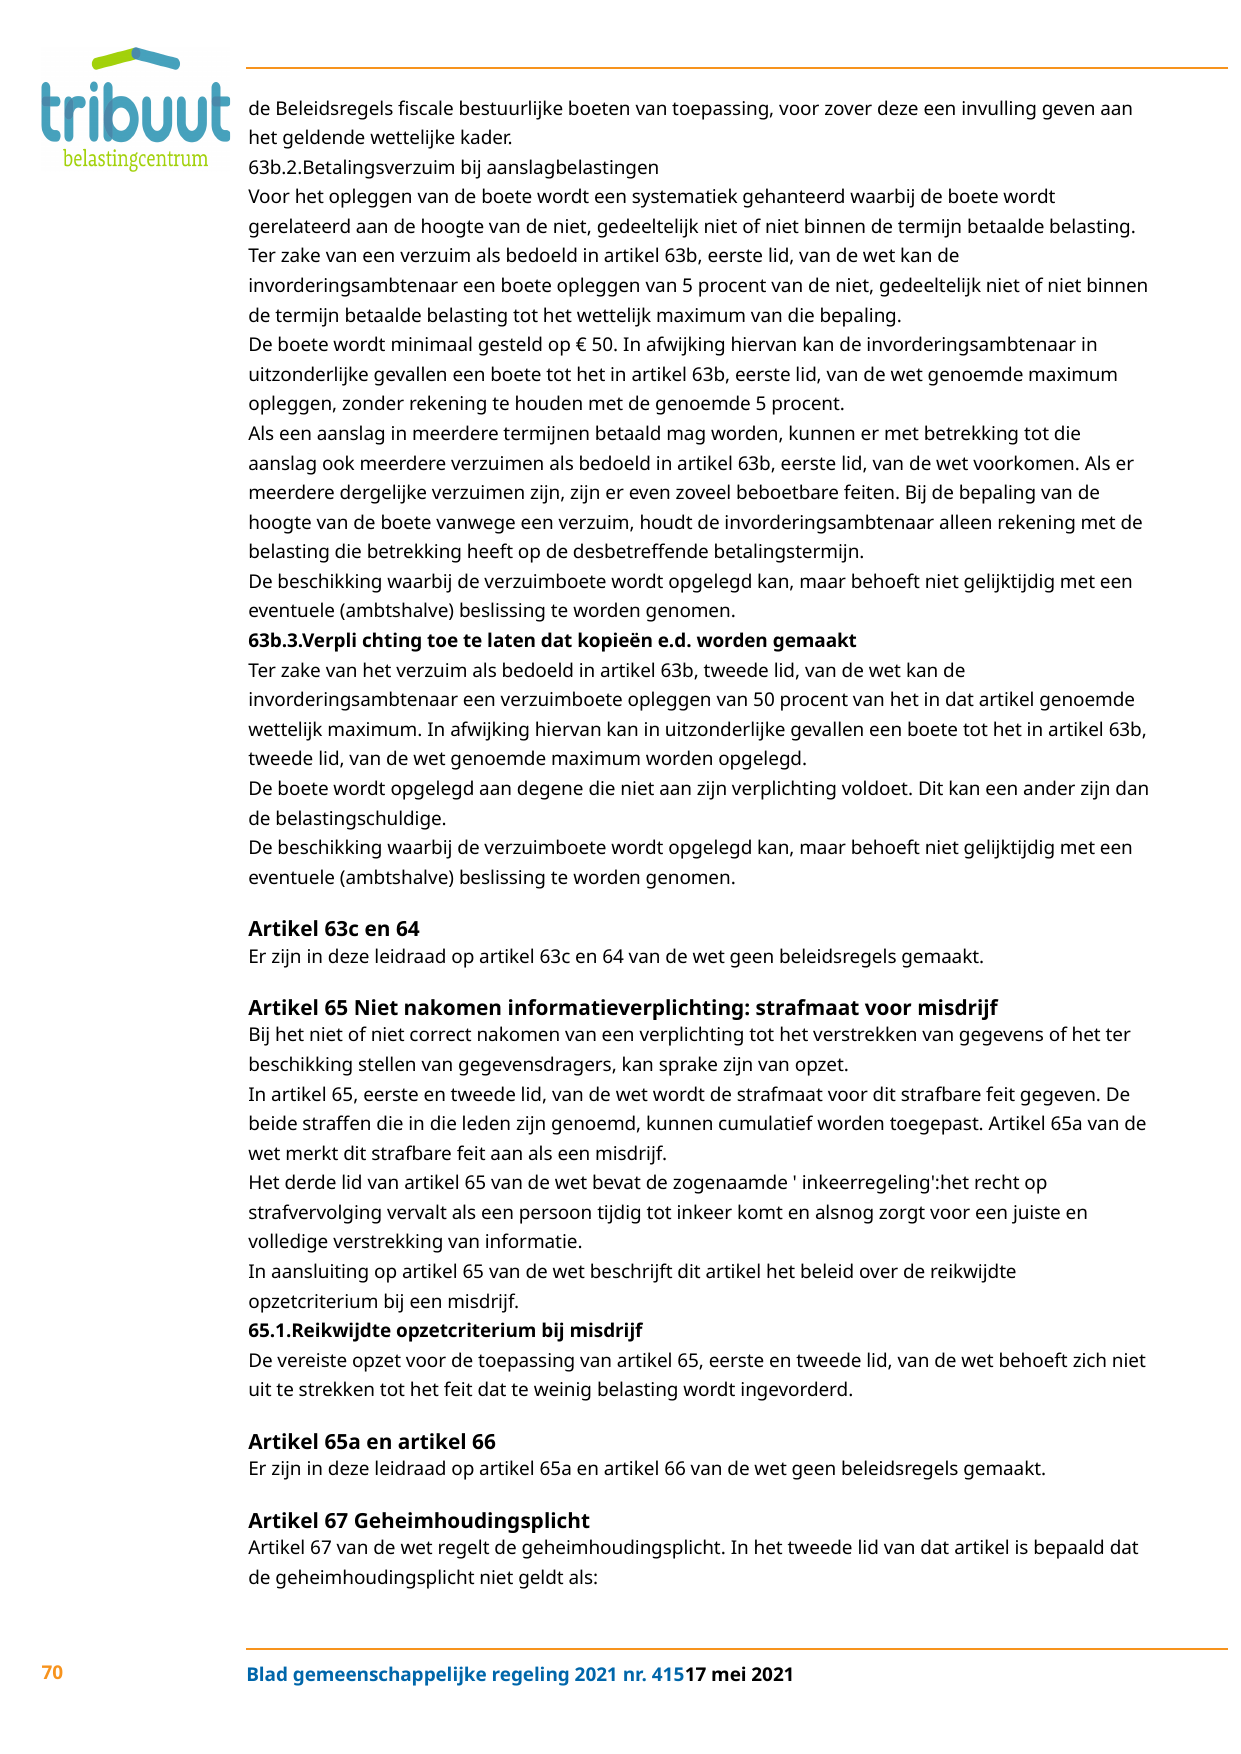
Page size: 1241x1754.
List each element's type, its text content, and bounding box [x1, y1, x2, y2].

text De boete wordt minimaal gesteld op € 50. In afwijking hiervan kan de invorderingsambtenaar in uitzonderlijke gevallen een boete tot het in artikel 63b, eerste lid, van de wet genoemde maximum opleggen, zonder rekening te houden met de genoemde 5 procent. [248, 331, 1152, 416]
text De beschikking waarbij de verzuimboete wordt opgelegd kan, maar behoeft niet gelijktijdig met een eventuele (ambtshalve) beslissing te worden genomen. [248, 568, 1152, 623]
text Artikel 63c en 64 [248, 914, 1152, 943]
text De beschikking waarbij de verzuimboete wordt opgelegd kan, maar behoeft niet gelijktijdig met een eventuele (ambtshalve) beslissing te worden genomen. [248, 834, 1152, 890]
text 63b.2.Betalingsverzuim bij aanslagbelastingen [248, 154, 1152, 180]
text Ter zake van een verzuim als bedoeld in artikel 63b, eerste lid, van de wet kan de invorderingsambtenaar een boete opleggen van 5 procent van de niet, gedeeltelijk niet of niet binnen de termijn betaalde belasting tot het wettelijk maximum van die bepaling. [248, 243, 1152, 328]
text Er zijn in deze leidraad op artikel 65a en artikel 66 van de wet geen beleidsregels gemaakt. [248, 1456, 1152, 1481]
text Artikel 67 Geheimhoudingsplicht [248, 1506, 1152, 1534]
text Artikel 67 van de wet regelt de geheimhoudingsplicht. In het tweede lid van dat artikel is bepaald dat de geheimhoudingsplicht niet geldt als: [248, 1534, 1152, 1590]
text de Beleidsregels fiscale bestuurlijke boeten van toepassing, voor zover deze een invulling geven aan het geldende wettelijke kader. [248, 95, 1152, 150]
text De vereiste opzet voor de toepassing van artikel 65, eerste en tweede lid, van de wet behoeft zich niet uit te strekken tot het feit dat te weinig belasting wordt ingevorderd. [248, 1347, 1152, 1402]
picture [41, 47, 231, 172]
text Artikel 65a en artikel 66 [248, 1427, 1152, 1456]
text Het derde lid van artikel 65 van de wet bevat de zogenaamde ' inkeerregeling':het recht op strafvervolging vervalt als een persoon tijdig tot inkeer komt en alsnog zorgt voor een juiste en volledige verstrekking van informatie. [248, 1169, 1152, 1254]
text Bij het niet of niet correct nakomen van een verplichting tot het verstrekken van gegevens of het ter beschikking stellen van gegevensdragers, kan sprake zijn van opzet. [248, 1022, 1152, 1077]
text In artikel 65, eerste en tweede lid, van de wet wordt de strafmaat voor dit strafbare feit gegeven. De beide straffen die in die leden zijn genoemd, kunnen cumulatief worden toegepast. Artikel 65a van de wet merkt dit strafbare feit aan als een misdrijf. [248, 1081, 1152, 1166]
text Artikel 65 Niet nakomen informatieverplichting: strafmaat voor misdrijf [248, 993, 1152, 1022]
text Er zijn in deze leidraad op artikel 63c en 64 van de wet geen beleidsregels gemaakt. [248, 943, 1152, 968]
text Als een aanslag in meerdere termijnen betaald mag worden, kunnen er met betrekking tot die aanslag ook meerdere verzuimen als bedoeld in artikel 63b, eerste lid, van de wet voorkomen. Als er meerdere dergelijke verzuimen zijn, zijn er even zoveel beboetbare feiten. Bij de bepaling van de hoogte van de boete vanwege een verzuim, houdt de invorderingsambtenaar alleen rekening met de belasting die betrekking heeft op de desbetreffende betalingstermijn. [248, 420, 1152, 564]
text In aansluiting op artikel 65 van de wet beschrijft dit artikel het beleid over de reikwijdte opzetcriterium bij een misdrijf. [248, 1258, 1152, 1314]
text De boete wordt opgelegd aan degene die niet aan zijn verplichting voldoet. Dit kan een ander zijn dan de belastingschuldige. [248, 775, 1152, 831]
text Voor het opleggen van de boete wordt een systematiek gehanteerd waarbij de boete wordt gerelateerd aan de hoogte van de niet, gedeeltelijk niet of niet binnen de termijn betaalde belasting. [248, 183, 1152, 239]
text 63b.3.Verpli chting toe te laten dat kopieën e.d. worden gemaakt [248, 627, 1152, 653]
text Ter zake van het verzuim als bedoeld in artikel 63b, tweede lid, van de wet kan de invorderingsambtenaar een verzuimboete opleggen van 50 procent van het in dat artikel genoemde wettelijk maximum. In afwijking hiervan kan in uitzonderlijke gevallen een boete tot het in artikel 63b, tweede lid, van de wet genoemde maximum worden opgelegd. [248, 657, 1152, 771]
text 65.1.Reikwijdte opzetcriterium bij misdrijf [248, 1317, 1152, 1343]
